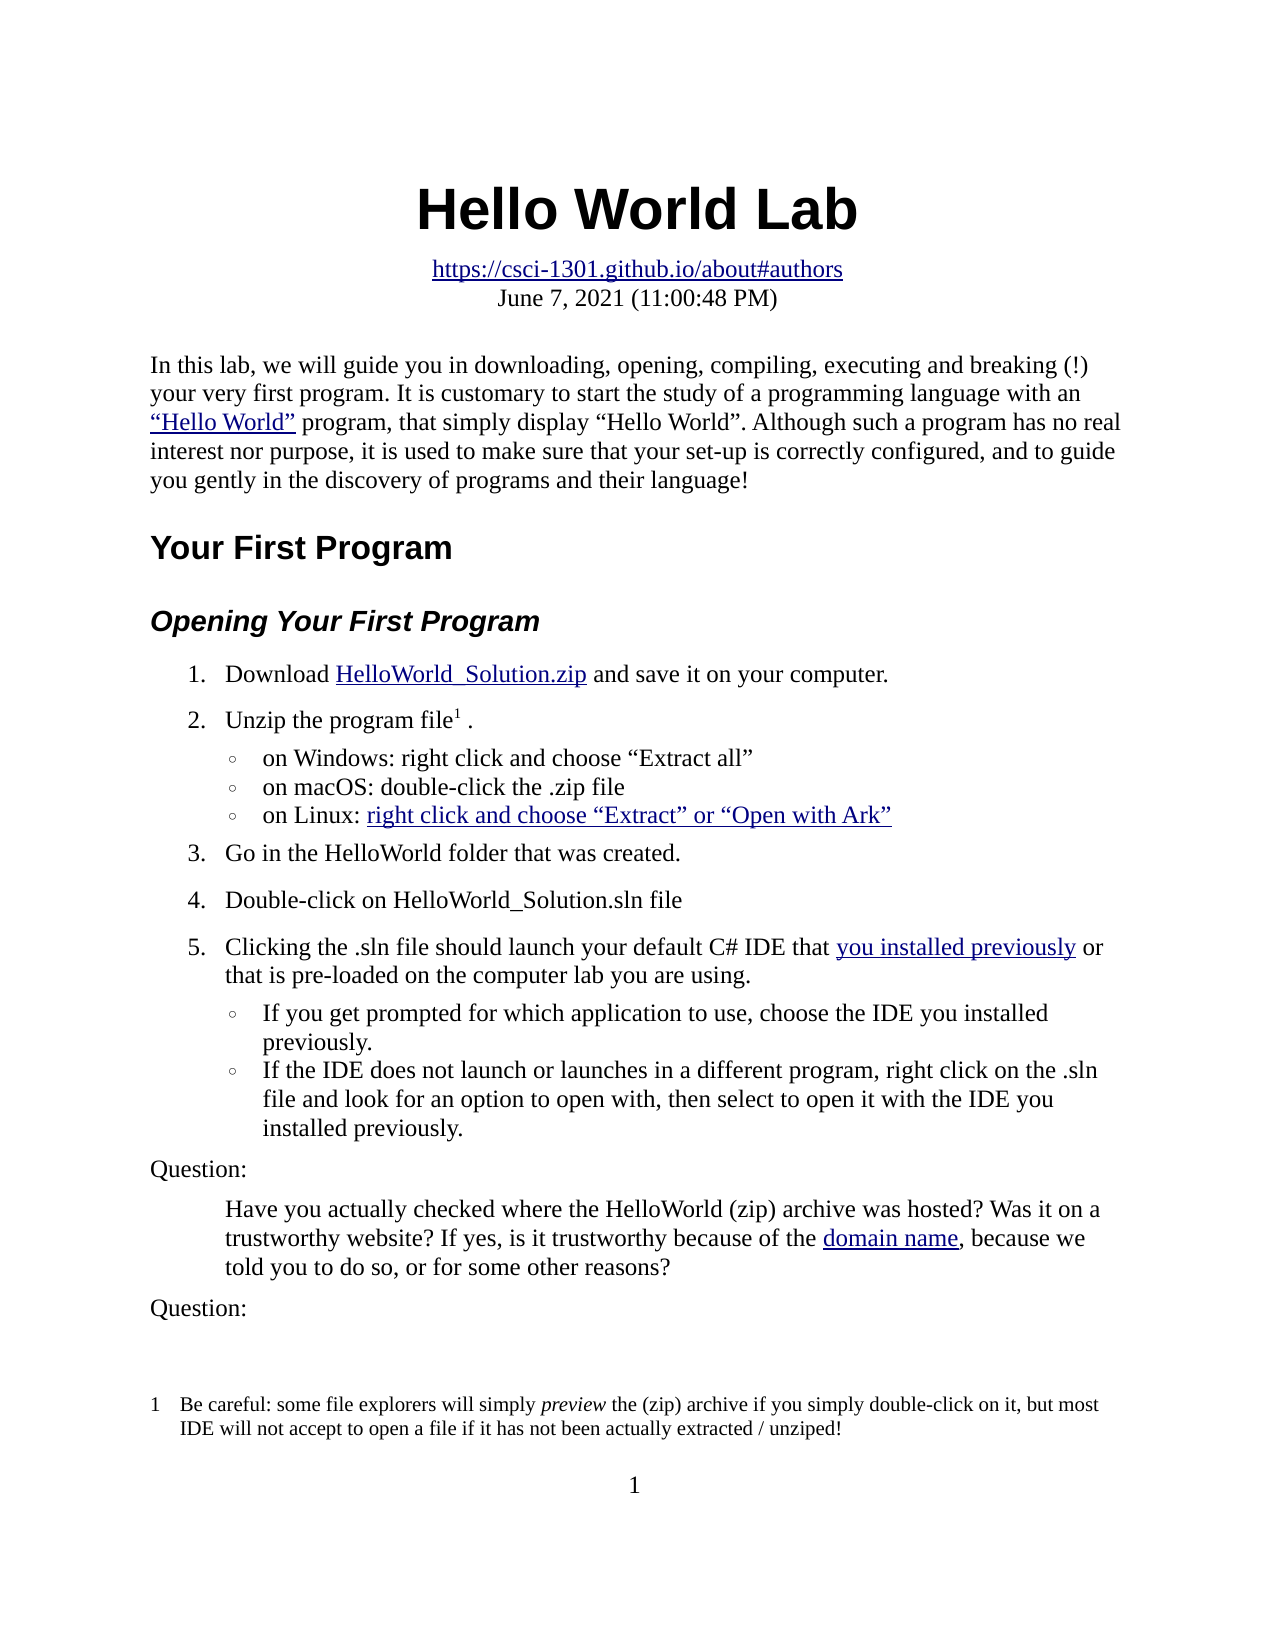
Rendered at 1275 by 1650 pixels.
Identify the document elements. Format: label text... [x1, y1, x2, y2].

list Unzip the program file . [187, 705, 1125, 734]
text In this lab, we will guide you in downloading, opening, compiling, executing and breaking (!) your very first program. It is customary to start the study of a programming language with an “Hello World” program, that simply display “Hello World”. Although such a program has no real interest nor purpose, it is used to make sure that your set-up is correctly configured, and to guide you gently in the discovery of programs and their language! [150, 350, 1125, 493]
list on macOS: double-click the .zip file [225, 772, 1125, 801]
text Question: [150, 1293, 1125, 1321]
title Hello World Lab [150, 175, 1125, 242]
subtitle Opening Your First Program [150, 604, 1125, 637]
text https://csci-1301.github.io/about#authors [150, 254, 1125, 283]
text Have you actually checked where the HelloWorld (zip) archive was hosted? Was it on a trustworthy website? If yes, is it trustworthy because of the domain name, because we told you to do so, or for some other reasons? [225, 1194, 1125, 1281]
text June 7, 2021 (11:00:48 PM) [150, 283, 1125, 312]
list Clicking the .sln file should launch your default C# IDE that you installed previously or that is pre-loaded on the computer lab you are using. [187, 932, 1125, 989]
subtitle Your First Program [150, 527, 1125, 566]
list If the IDE does not launch or launches in a different program, right click on the .sln file and look for an option to open with, then select to open it with the IDE you installed previously. [225, 1056, 1125, 1142]
list Download HelloWorld_Solution.zip and save it on your computer. [187, 659, 1125, 687]
list Go in the HelloWorld folder that was created. [187, 838, 1125, 867]
list on Linux: right click and choose “Extract” or “Open with Ark” [225, 801, 1125, 829]
list Double-click on HelloWorld_Solution.sln file [187, 885, 1125, 914]
text Question: [150, 1154, 1125, 1182]
list If you get prompted for which application to use, choose the IDE you installed previously. [225, 998, 1125, 1056]
list Be careful: some file explorers will simply preview the (zip) archive if you simply double-click on it, but most IDE will not accept to open a file if it has not been actually extracted / unziped! [150, 1392, 1125, 1440]
list on Windows: right click and choose “Extract all” [225, 743, 1125, 772]
